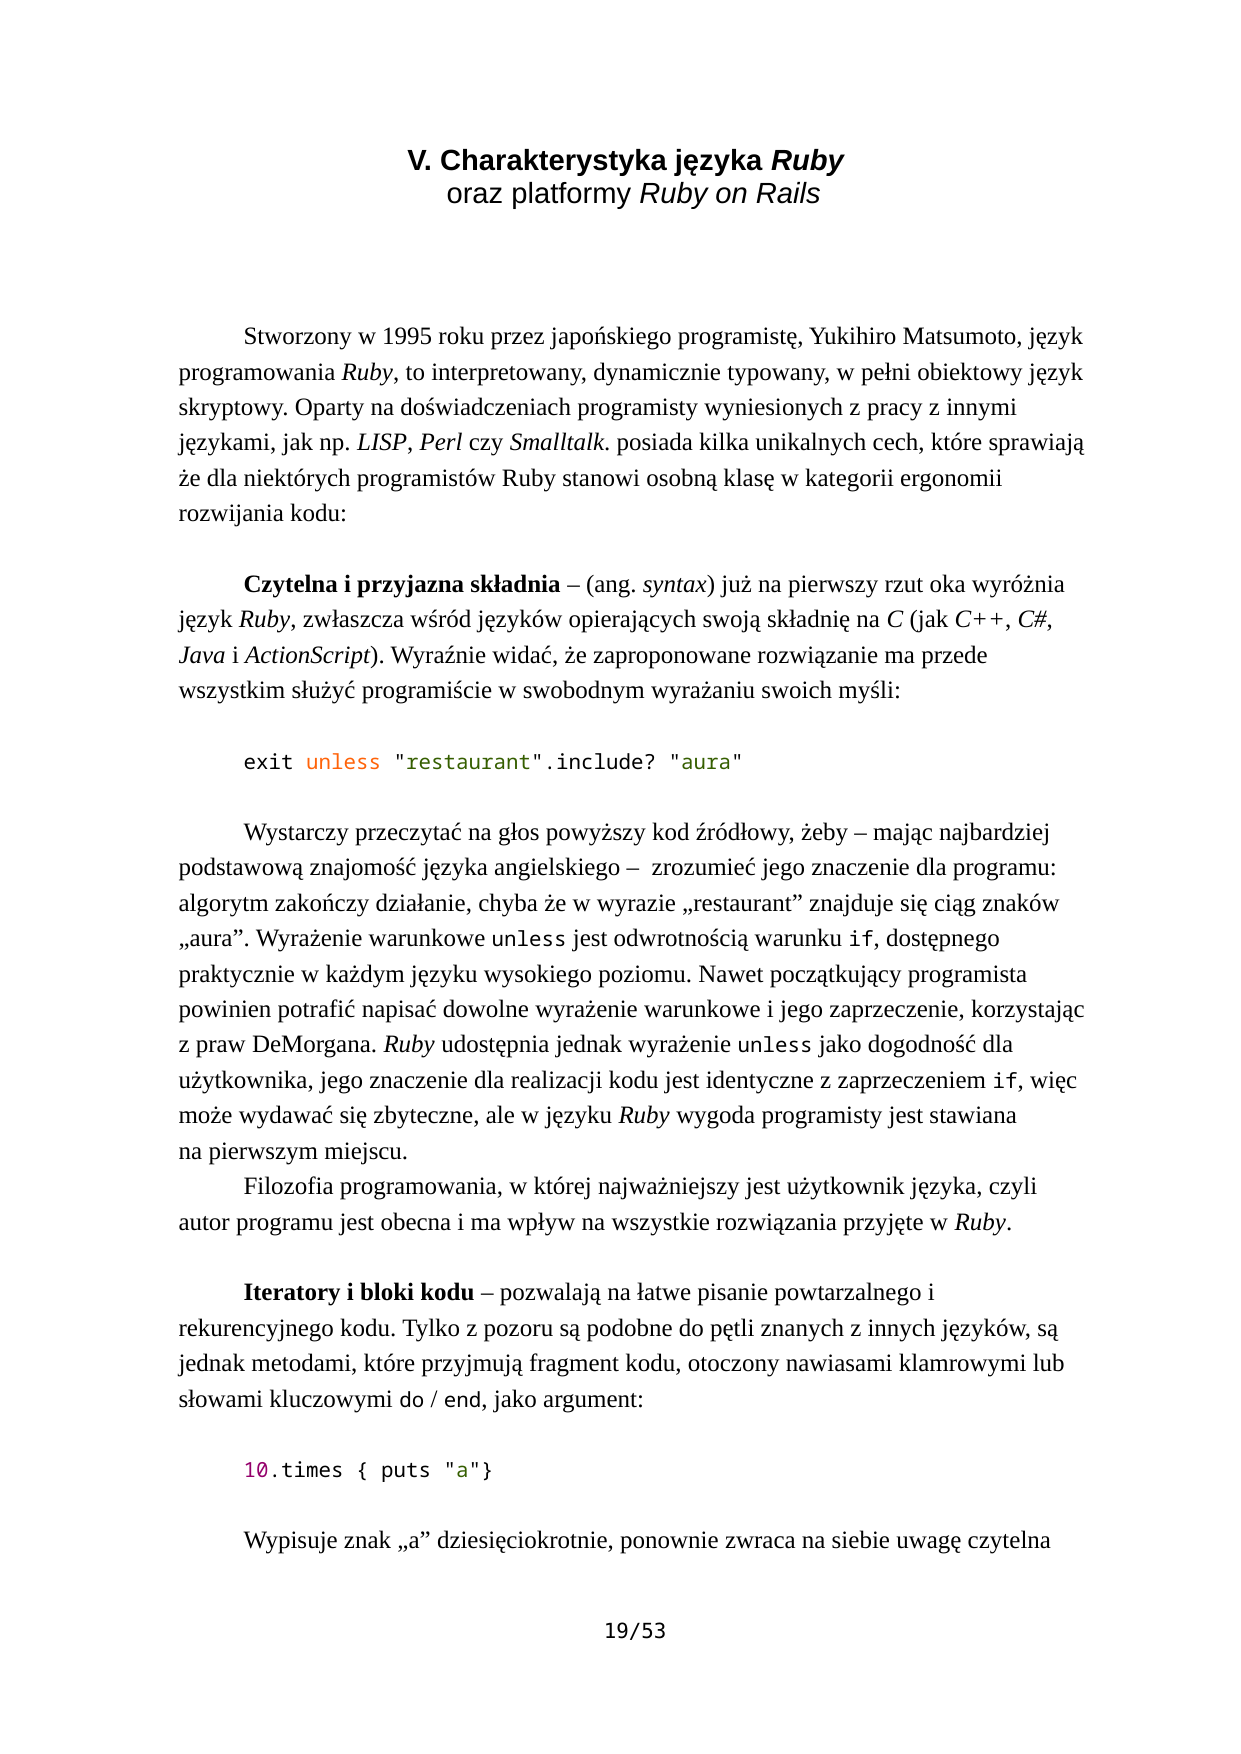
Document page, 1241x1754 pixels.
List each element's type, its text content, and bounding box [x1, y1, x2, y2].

text Czytelna i przyjazna składnia – (ang. syntax) już na pierwszy rzut oka wyróżnia język Ruby, zwłaszcza wśród języków opierających swoją składnię na C (jak C++, C#, Java i ActionScript). Wyraźnie widać, że zaproponowane rozwiązanie ma przede wszystkim służyć programiście w swobodnym wyrażaniu swoich myśli: [178, 564, 1093, 741]
text 10.times { puts "a"} [178, 1449, 1093, 1520]
text Iteratory i bloki kodu – pozwalają na łatwe pisanie powtarzalnego i rekurencyjnego kodu. Tylko z pozoru są podobne do pętli znanych z innych języków, są jednak metodami, które przyjmują fragment kodu, otoczony nawiasami klamrowymi lub słowami kluczowymi do / end, jako argument: [178, 1272, 1093, 1449]
text Stworzony w 1995 roku przez japońskiego programistę, Yukihiro Matsumoto, język programowania Ruby, to interpretowany, dynamicznie typowany, w pełni obiektowy język skryptowy. Oparty na doświadczeniach programisty wyniesionych z pracy z innymi językami, jak np. LISP, Perl czy Smalltalk. posiada kilka unikalnych cech, które sprawiają że dla niektórych programistów Ruby stanowi osobną klasę w kategorii ergonomii rozwijania kodu: [178, 316, 1093, 529]
text Wypisuje znak „a” dziesięciokrotnie, ponownie zwraca na siebie uwagę czytelna [178, 1520, 1093, 1556]
list Charakterystyka języka Ruby [177, 143, 1093, 176]
text oraz platformy Ruby on Rails [177, 176, 1093, 210]
text exit unless "restaurant".include? "aura" [178, 741, 1093, 777]
text Filozofia programowania, w której najważniejszy jest użytkownik języka, czyli autor programu jest obecna i ma wpływ na wszystkie rozwiązania przyjęte w Ruby. [178, 1166, 1093, 1272]
text Wystarczy przeczytać na głos powyższy kod źródłowy, żeby – mając najbardziej podstawową znajomość języka angielskiego – zrozumieć jego znaczenie dla programu: algorytm zakończy działanie, chyba że w wyrazie „restaurant” znajduje się ciąg znaków „aura”. Wyrażenie warunkowe unless jest odwrotnością warunku if, dostępnego praktycznie w każdym języku wysokiego poziomu. Nawet początkujący programista powinien potrafić napisać dowolne wyrażenie warunkowe i jego zaprzeczenie, korzystając z praw DeMorgana. Ruby udostępnia jednak wyrażenie unless jako dogodność dla użytkownika, jego znaczenie dla realizacji kodu jest identyczne z zaprzeczeniem if, więc może wydawać się zbyteczne, ale w języku Ruby wygoda programisty jest stawiana na pierwszym miejscu. [178, 812, 1093, 1166]
